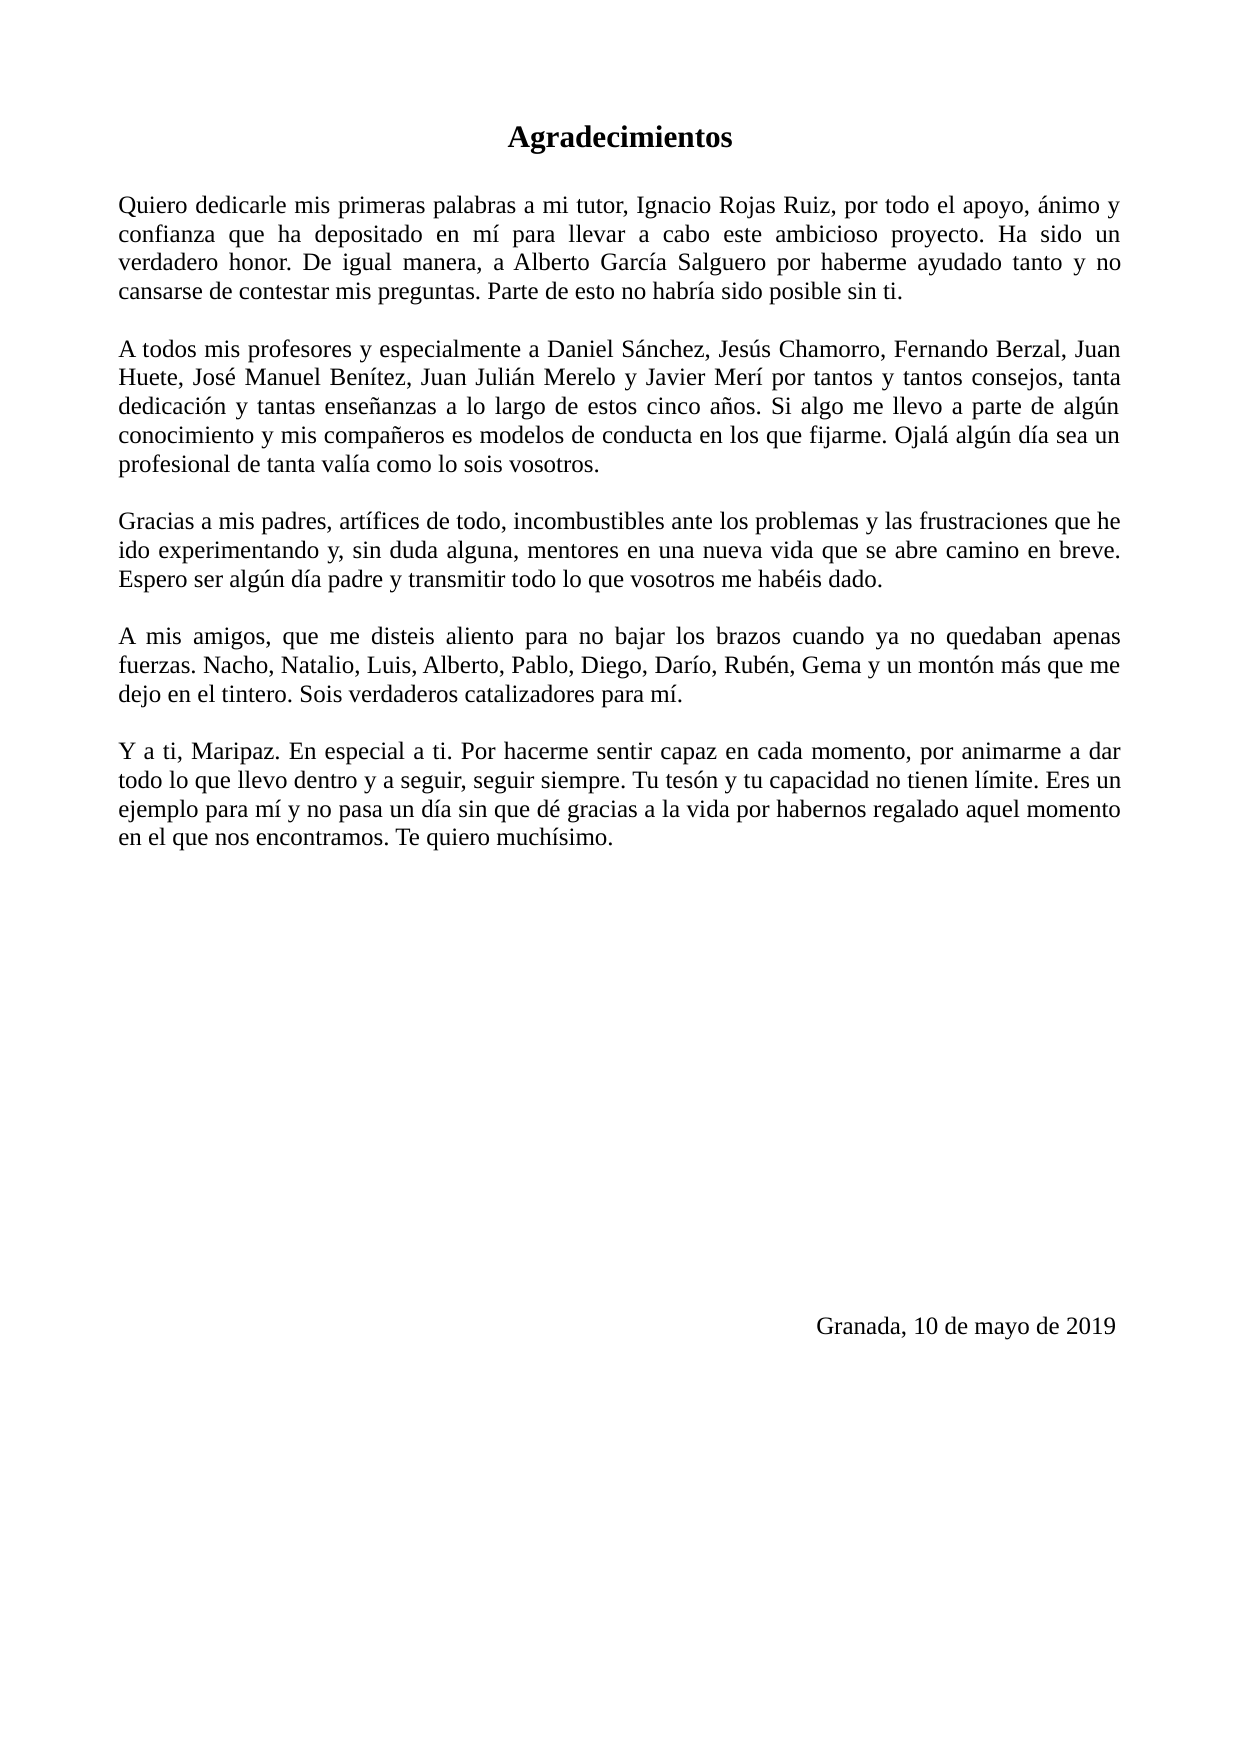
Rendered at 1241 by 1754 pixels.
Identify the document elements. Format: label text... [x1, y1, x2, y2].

text A mis amigos, que me disteis aliento para no bajar los brazos cuando ya no quedaban apenas fuerzas. Nacho, Natalio, Luis, Alberto, Pablo, Diego, Darío, Rubén, Gema y un montón más que me dejo en el tintero. Sois verdaderos catalizadores para mí. [118, 621, 1122, 707]
text Quiero dedicarle mis primeras palabras a mi tutor, Ignacio Rojas Ruiz, por todo el apoyo, ánimo y confianza que ha depositado en mí para llevar a cabo este ambicioso proyecto. Ha sido un verdadero honor. De igual manera, a Alberto García Salguero por haberme ayudado tanto y no cansarse de contestar mis preguntas. Parte de esto no habría sido posible sin ti. [118, 190, 1122, 305]
text Agradecimientos [118, 118, 1122, 154]
text Y a ti, Maripaz. En especial a ti. Por hacerme sentir capaz en cada momento, por animarme a dar todo lo que llevo dentro y a seguir, seguir siempre. Tu tesón y tu capacidad no tienen límite. Eres un ejemplo para mí y no pasa un día sin que dé gracias a la vida por habernos regalado aquel momento en el que nos encontramos. Te quiero muchísimo. [118, 736, 1122, 851]
text A todos mis profesores y especialmente a Daniel Sánchez, Jesús Chamorro, Fernando Berzal, Juan Huete, José Manuel Benítez, Juan Julián Merelo y Javier Merí por tantos y tantos consejos, tanta dedicación y tantas enseñanzas a lo largo de estos cinco años. Si algo me llevo a parte de algún conocimiento y mis compañeros es modelos de conducta en los que fijarme. Ojalá algún día sea un profesional de tanta valía como lo sois vosotros. [118, 334, 1122, 477]
text Gracias a mis padres, artífices de todo, incombustibles ante los problemas y las frustraciones que he ido experimentando y, sin duda alguna, mentores en una nueva vida que se abre camino en breve. Espero ser algún día padre y transmitir todo lo que vosotros me habéis dado. [118, 506, 1122, 592]
text Granada, 10 de mayo de 2019 [118, 1311, 1122, 1340]
